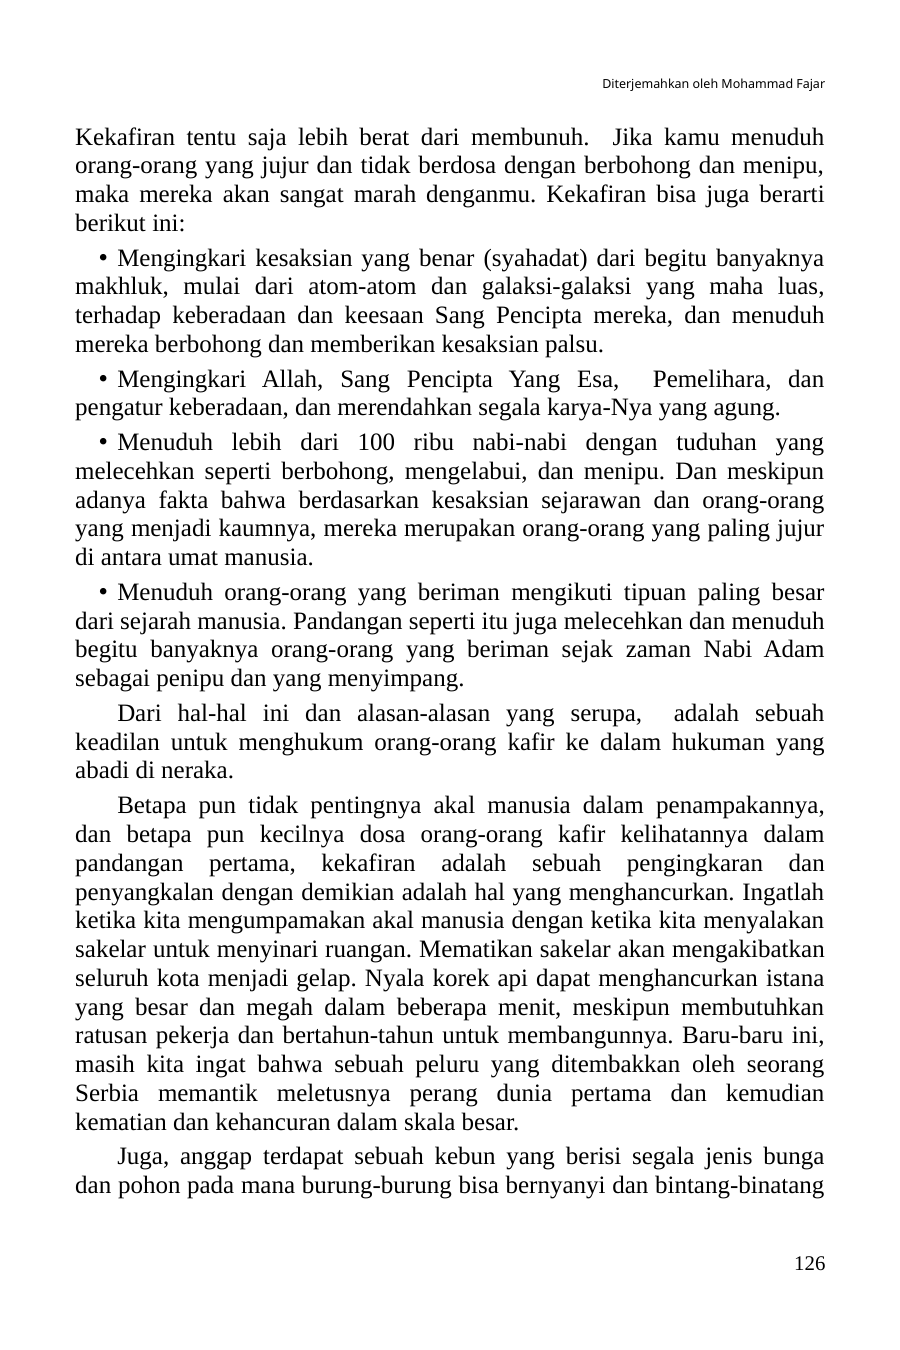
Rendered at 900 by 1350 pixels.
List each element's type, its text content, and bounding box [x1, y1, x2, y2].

list Menuduh orang-orang yang beriman mengikuti tipuan paling besar dari sejarah manusia. Pandangan seperti itu juga melecehkan dan menuduh begitu banyaknya orang-orang yang beriman sejak zaman Nabi Adam sebagai penipu dan yang menyimpang. [75, 577, 825, 692]
list Mengingkari kesaksian yang benar (syahadat) dari begitu banyaknya makhluk, mulai dari atom-atom dan galaksi-galaksi yang maha luas, terhadap keberadaan dan keesaan Sang Pencipta mereka, dan menuduh mereka berbohong dan memberikan kesaksian palsu. [75, 243, 825, 358]
text Juga, anggap terdapat sebuah kebun yang berisi segala jenis bunga dan pohon pada mana burung-burung bisa bernyanyi dan bintang-binatang [75, 1141, 825, 1199]
text Betapa pun tidak pentingnya akal manusia dalam penampakannya, dan betapa pun kecilnya dosa orang-orang kafir kelihatannya dalam pandangan pertama, kekafiran adalah sebuah pengingkaran dan penyangkalan dengan demikian adalah hal yang menghancurkan. Ingatlah ketika kita mengumpamakan akal manusia dengan ketika kita menyalakan sakelar untuk menyinari ruangan. Mematikan sakelar akan mengakibatkan seluruh kota menjadi gelap. Nyala korek api dapat menghancurkan istana yang besar dan megah dalam beberapa menit, meskipun membutuhkan ratusan pekerja dan bertahun-tahun untuk membangunnya. Baru-baru ini, masih kita ingat bahwa sebuah peluru yang ditembakkan oleh seorang Serbia memantik meletusnya perang dunia pertama dan kemudian kematian dan kehancuran dalam skala besar. [75, 790, 825, 1135]
list Menuduh lebih dari 100 ribu nabi-nabi dengan tuduhan yang melecehkan seperti berbohong, mengelabui, dan menipu. Dan meskipun adanya fakta bahwa berdasarkan kesaksian sejarawan dan orang-orang yang menjadi kaumnya, mereka merupakan orang-orang yang paling jujur di antara umat manusia. [75, 427, 825, 571]
list Mengingkari Allah, Sang Pencipta Yang Esa, Pemelihara, dan pengatur keberadaan, dan merendahkan segala karya-Nya yang agung. [75, 364, 825, 421]
text Kekafiran tentu saja lebih berat dari membunuh. Jika kamu menuduh orang-orang yang jujur dan tidak berdosa dengan berbohong dan menipu, maka mereka akan sangat marah denganmu. Kekafiran bisa juga berarti berikut ini: [75, 122, 825, 237]
text Dari hal-hal ini dan alasan-alasan yang serupa, adalah sebuah keadilan untuk menghukum orang-orang kafir ke dalam hukuman yang abadi di neraka. [75, 698, 825, 784]
